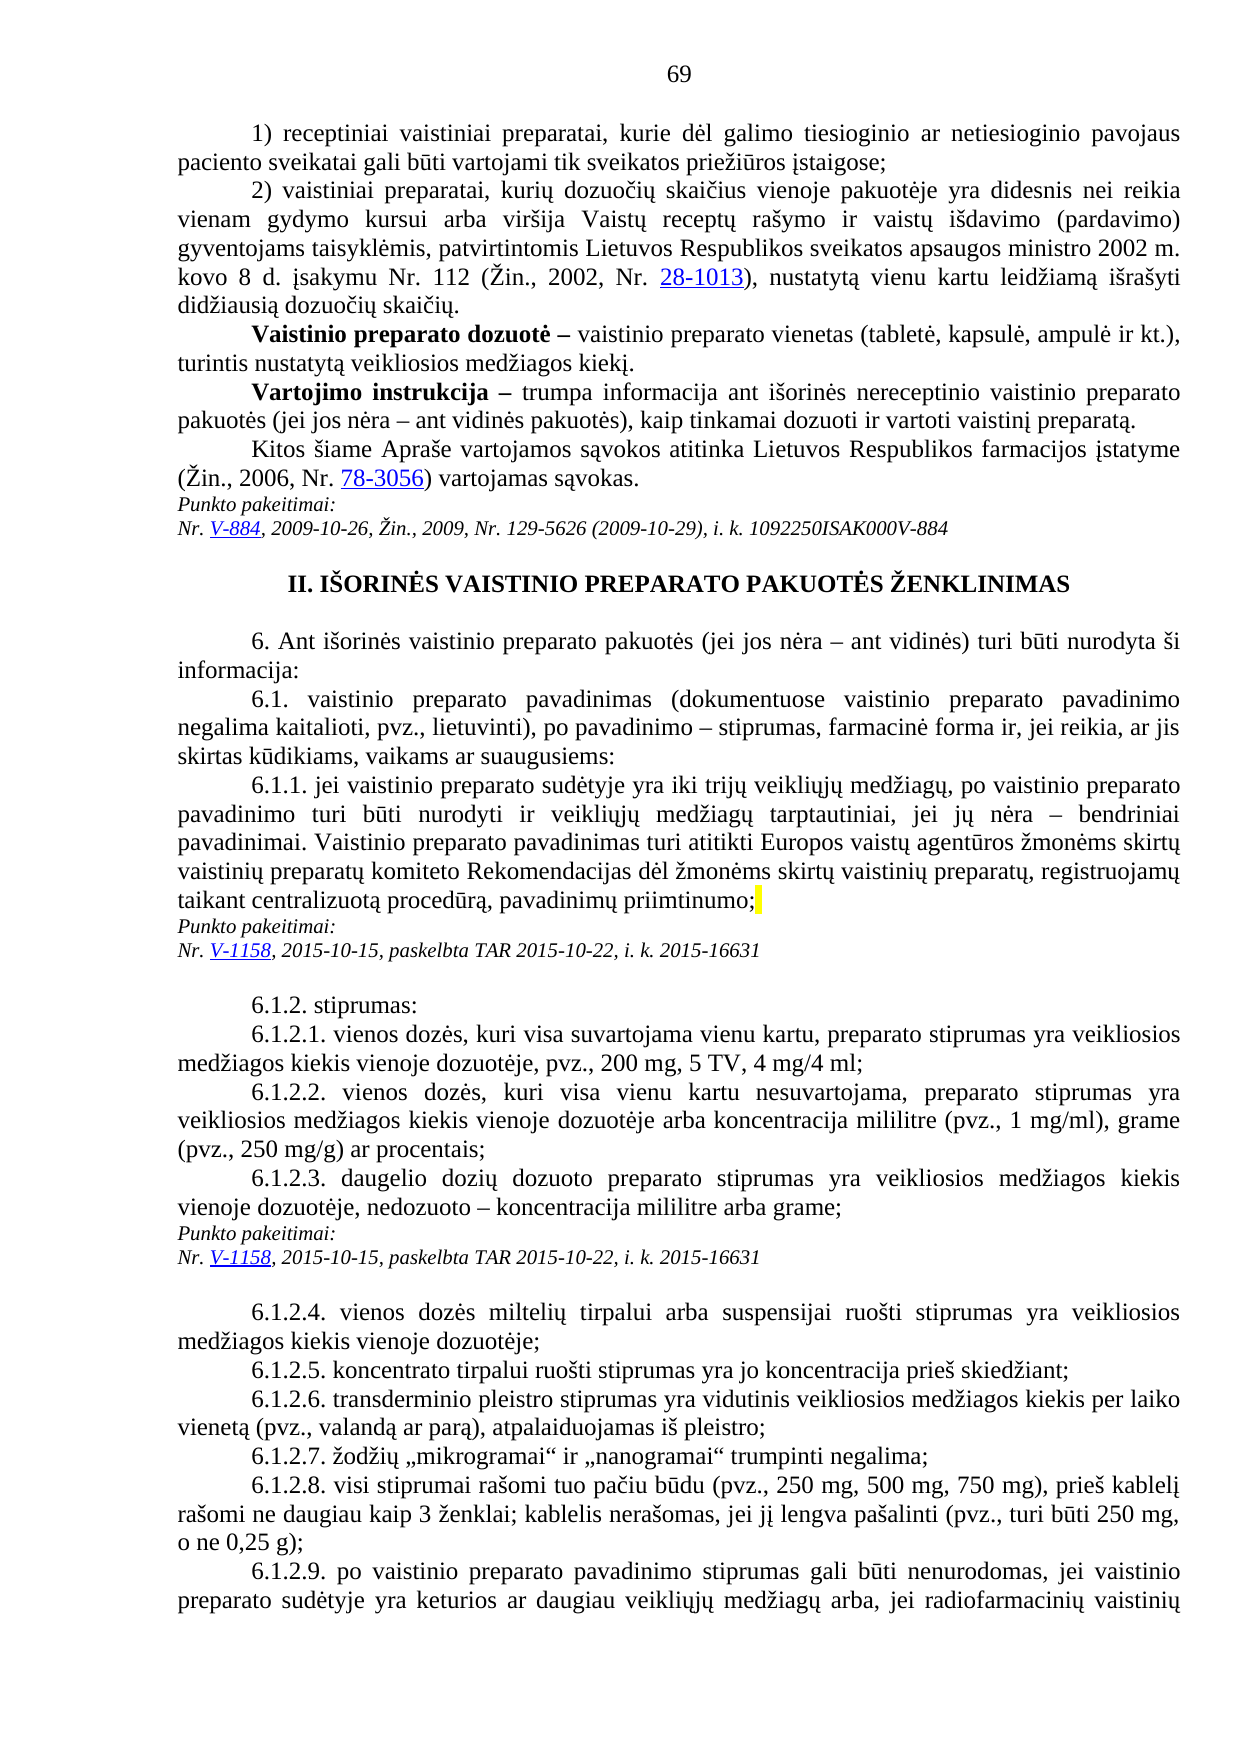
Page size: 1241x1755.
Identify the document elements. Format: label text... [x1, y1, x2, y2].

text Punkto pakeitimai: [177, 1221, 1181, 1245]
text 6.1.2.6. transderminio pleistro stiprumas yra vidutinis veikliosios medžiagos kiekis per laiko vienetą (pvz., valandą ar parą), atpalaiduojamas iš pleistro; [177, 1384, 1181, 1441]
text II. IŠORINĖS VAISTINIO PREPARATO PAKUOTĖS ŽENKLINIMAS [177, 569, 1181, 597]
text 6.1. vaistinio preparato pavadinimas (dokumentuose vaistinio preparato pavadinimo negalima kaitalioti, pvz., lietuvinti), po pavadinimo – stiprumas, farmacinė forma ir, jei reikia, ar jis skirtas kūdikiams, vaikams ar suaugusiems: [177, 684, 1181, 770]
text Vartojimo instrukcija – trumpa informacija ant išorinės nereceptinio vaistinio preparato pakuotės (jei jos nėra – ant vidinės pakuotės), kaip tinkamai dozuoti ir vartoti vaistinį preparatą. [177, 377, 1181, 434]
text 6.1.2. stiprumas: [177, 991, 1181, 1019]
text Nr. V-1158, 2015-10-15, paskelbta TAR 2015-10-22, i. k. 2015-16631 [177, 1245, 1181, 1269]
text 6.1.2.8. visi stiprumai rašomi tuo pačiu būdu (pvz., 250 mg, 500 mg, 750 mg), prieš kablelį rašomi ne daugiau kaip 3 ženklai; kablelis nerašomas, jei jį lengva pašalinti (pvz., turi būti 250 mg, o ne 0,25 g); [177, 1470, 1181, 1556]
text 6.1.2.7. žodžių „mikrogramai“ ir „nanogramai“ trumpinti negalima; [177, 1441, 1181, 1470]
text 6.1.2.4. vienos dozės miltelių tirpalui arba suspensijai ruošti stiprumas yra veikliosios medžiagos kiekis vienoje dozuotėje; [177, 1297, 1181, 1355]
text Punkto pakeitimai: [177, 492, 1181, 516]
text 6. Ant išorinės vaistinio preparato pakuotės (jei jos nėra – ant vidinės) turi būti nurodyta ši informacija: [177, 626, 1181, 684]
text 6.1.2.1. vienos dozės, kuri visa suvartojama vienu kartu, preparato stiprumas yra veikliosios medžiagos kiekis vienoje dozuotėje, pvz., 200 mg, 5 TV, 4 mg/4 ml; [177, 1019, 1181, 1077]
text Nr. V-884, 2009-10-26, Žin., 2009, Nr. 129-5626 (2009-10-29), i. k. 1092250ISAK000V-884 [177, 516, 1181, 540]
text Nr. V-1158, 2015-10-15, paskelbta TAR 2015-10-22, i. k. 2015-16631 [177, 938, 1181, 962]
text Vaistinio preparato dozuotė – vaistinio preparato vienetas (tabletė, kapsulė, ampulė ir kt.), turintis nustatytą veikliosios medžiagos kiekį. [177, 319, 1181, 377]
text Punkto pakeitimai: [177, 914, 1181, 938]
text Kitos šiame Apraše vartojamos sąvokos atitinka Lietuvos Respublikos farmacijos įstatyme (Žin., 2006, Nr. 78-3056) vartojamas sąvokas. [177, 434, 1181, 492]
text 6.1.1. jei vaistinio preparato sudėtyje yra iki trijų veikliųjų medžiagų, po vaistinio preparato pavadinimo turi būti nurodyti ir veikliųjų medžiagų tarptautiniai, jei jų nėra – bendriniai pavadinimai. Vaistinio preparato pavadinimas turi atitikti Europos vaistų agentūros žmonėms skirtų vaistinių preparatų komiteto Rekomendacijas dėl žmonėms skirtų vaistinių preparatų, registruojamų taikant centralizuotą procedūrą, pavadinimų priimtinumo; [177, 770, 1181, 914]
text 1) receptiniai vaistiniai preparatai, kurie dėl galimo tiesioginio ar netiesioginio pavojaus paciento sveikatai gali būti vartojami tik sveikatos priežiūros įstaigose; [177, 118, 1181, 176]
text 6.1.2.9. po vaistinio preparato pavadinimo stiprumas gali būti nenurodomas, jei vaistinio preparato sudėtyje yra keturios ar daugiau veikliųjų medžiagų arba, jei radiofarmacinių vaistinių [177, 1556, 1181, 1614]
text 6.1.2.2. vienos dozės, kuri visa vienu kartu nesuvartojama, preparato stiprumas yra veikliosios medžiagos kiekis vienoje dozuotėje arba koncentracija mililitre (pvz., 1 mg/ml), grame (pvz., 250 mg/g) ar procentais; [177, 1077, 1181, 1163]
text 6.1.2.5. koncentrato tirpalui ruošti stiprumas yra jo koncentracija prieš skiedžiant; [177, 1355, 1181, 1384]
text 2) vaistiniai preparatai, kurių dozuočių skaičius vienoje pakuotėje yra didesnis nei reikia vienam gydymo kursui arba viršija Vaistų receptų rašymo ir vaistų išdavimo (pardavimo) gyventojams taisyklėmis, patvirtintomis Lietuvos Respublikos sveikatos apsaugos ministro 2002 m. kovo 8 d. įsakymu Nr. 112 (Žin., 2002, Nr. 28-1013), nustatytą vienu kartu leidžiamą išrašyti didžiausią dozuočių skaičių. [177, 176, 1181, 319]
text 6.1.2.3. daugelio dozių dozuoto preparato stiprumas yra veikliosios medžiagos kiekis vienoje dozuotėje, nedozuoto – koncentracija mililitre arba grame; [177, 1163, 1181, 1221]
